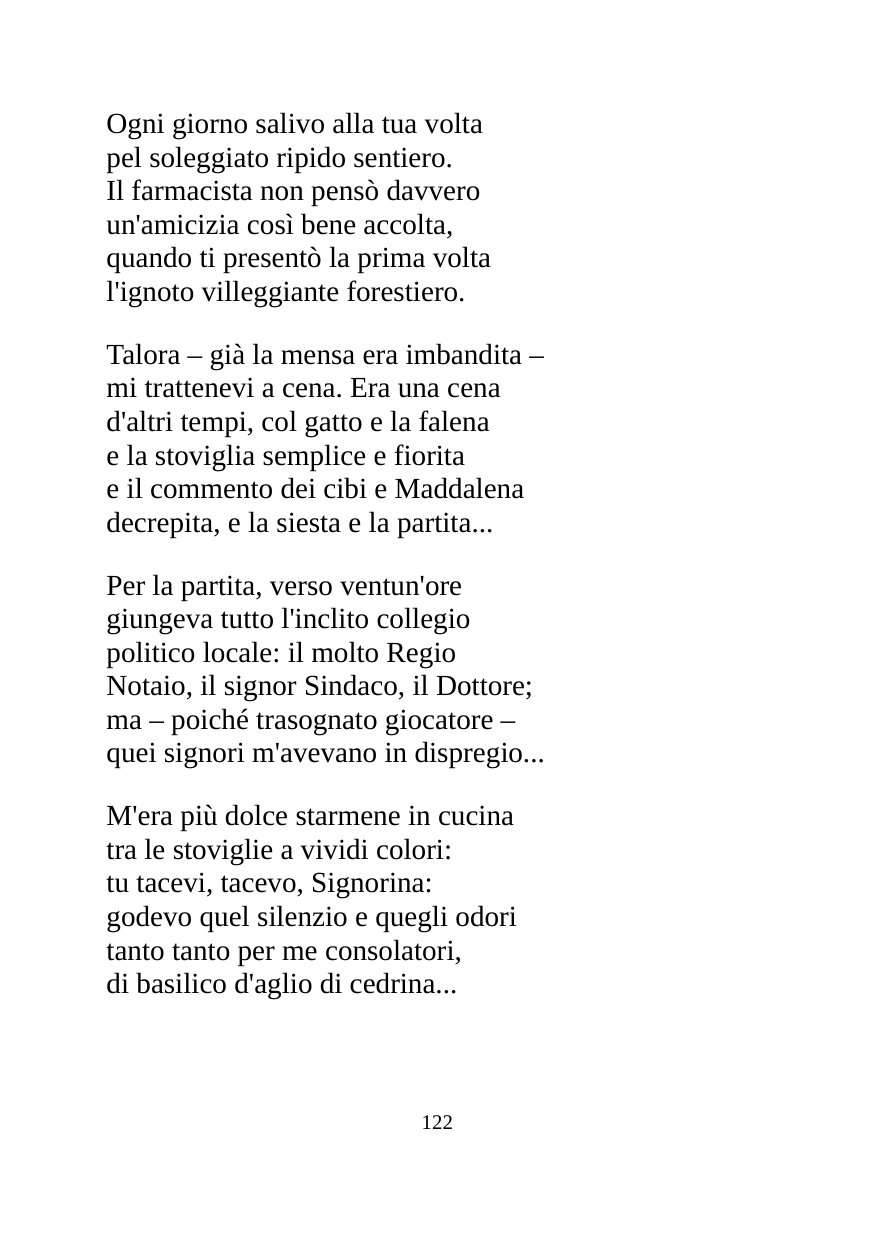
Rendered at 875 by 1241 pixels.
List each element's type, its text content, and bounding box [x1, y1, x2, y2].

text Per la partita, verso ventun'ore [106, 568, 768, 601]
text M'era più dolce starmene in cucina [106, 798, 768, 832]
text di basilico d'aglio di cedrina... [106, 966, 768, 1000]
text politico locale: il molto Regio [106, 635, 768, 668]
text e la stoviglia semplice e fiorita [106, 438, 768, 471]
text mi trattenevi a cena. Era una cena [106, 371, 768, 404]
text un'amicizia così bene accolta, [106, 207, 768, 240]
text tra le stoviglie a vividi colori: [106, 832, 768, 866]
text giungeva tutto l'inclito collegio [106, 601, 768, 635]
text ma – poiché trasognato giocatore – [106, 702, 768, 735]
text decrepita, e la siesta e la partita... [106, 505, 768, 538]
text e il commento dei cibi e Maddalena [106, 471, 768, 505]
text pel soleggiato ripido sentiero. [106, 140, 768, 173]
text l'ignoto villeggiante forestiero. [106, 274, 768, 307]
text Il farmacista non pensò davvero [106, 173, 768, 207]
text Ogni giorno salivo alla tua volta [106, 106, 768, 140]
text Notaio, il signor Sindaco, il Dottore; [106, 668, 768, 702]
text quando ti presentò la prima volta [106, 240, 768, 274]
text tu tacevi, tacevo, Signorina: [106, 866, 768, 899]
text godevo quel silenzio e quegli odori [106, 899, 768, 933]
text tanto tanto per me consolatori, [106, 933, 768, 966]
text quei signori m'avevano in dispregio... [106, 735, 768, 769]
text Talora – già la mensa era imbandita – [106, 337, 768, 371]
text d'altri tempi, col gatto e la falena [106, 404, 768, 438]
